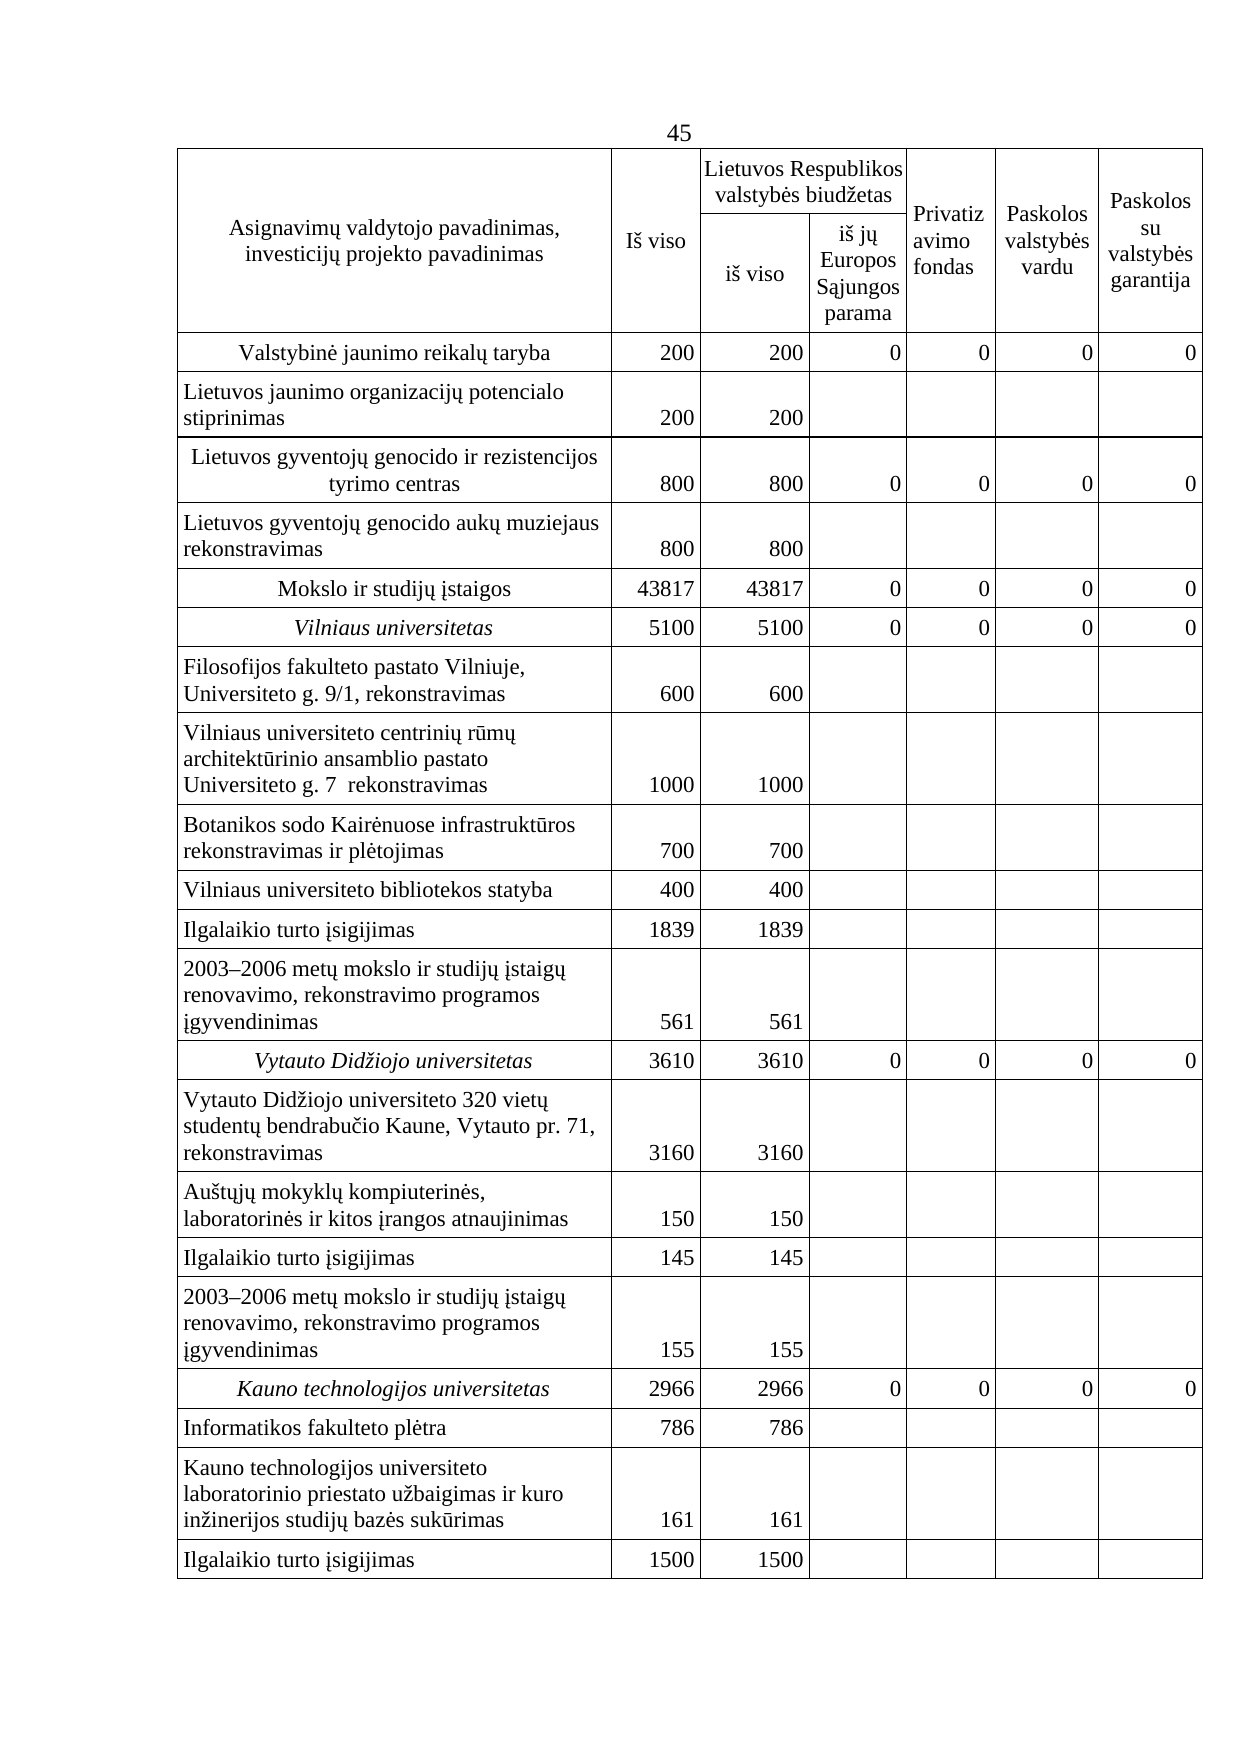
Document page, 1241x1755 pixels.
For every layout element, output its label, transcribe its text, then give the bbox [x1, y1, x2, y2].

table_cell 0 [996, 1041, 1098, 1079]
table_cell 2966 [612, 1369, 700, 1407]
table_cell 0 [810, 1369, 906, 1407]
table_cell 0 [907, 1041, 995, 1079]
table_cell [907, 805, 995, 869]
table_cell [810, 1277, 906, 1368]
table_cell 800 [701, 438, 809, 502]
table_cell Ilgalaikio turto įsigijimas [178, 1540, 611, 1578]
table_cell Ilgalaikio turto įsigijimas [178, 1238, 611, 1276]
table_cell [810, 805, 906, 869]
table_cell 786 [612, 1409, 700, 1447]
table_cell [996, 1172, 1098, 1237]
table_cell [996, 1409, 1098, 1447]
table_cell 43817 [612, 569, 700, 607]
table_cell 0 [1099, 1041, 1202, 1079]
table_cell iš viso [701, 214, 809, 332]
table_cell Ilgalaikio turto įsigijimas [178, 910, 611, 948]
table_cell 700 [612, 805, 700, 869]
table_cell 150 [612, 1172, 700, 1237]
table_cell 161 [612, 1448, 700, 1539]
table_cell 0 [1099, 333, 1202, 371]
table_cell 0 [1099, 569, 1202, 607]
table_cell 3610 [612, 1041, 700, 1079]
table_header Lietuvos Respublikos valstybės biudžetas [701, 149, 906, 213]
table_cell [810, 949, 906, 1040]
table_cell [907, 1409, 995, 1447]
table_cell [996, 805, 1098, 869]
table_header Privatizavimo fondas [907, 149, 995, 332]
table_cell [810, 1540, 906, 1578]
table_cell [907, 1540, 995, 1578]
table_cell 700 [701, 805, 809, 869]
table_cell 0 [907, 438, 995, 502]
table_cell 0 [1099, 438, 1202, 502]
table_cell [996, 1448, 1098, 1539]
table_cell [996, 1277, 1098, 1368]
table_cell 0 [907, 1369, 995, 1407]
table_header Iš viso [612, 149, 700, 332]
table_cell 150 [701, 1172, 809, 1237]
table_cell [1099, 1080, 1202, 1171]
table_header Paskolos su valstybės garantija [1099, 149, 1202, 332]
table_cell 145 [701, 1238, 809, 1276]
table_cell Botanikos sodo Kairėnuose infrastruktūros rekonstravimas ir plėtojimas [178, 805, 611, 869]
table_cell 1500 [612, 1540, 700, 1578]
table_cell [907, 372, 995, 436]
table_cell [1099, 647, 1202, 712]
table_cell [907, 1080, 995, 1171]
table_cell 561 [701, 949, 809, 1040]
table_cell 600 [612, 647, 700, 712]
table_cell 1000 [612, 713, 700, 804]
table_cell 2966 [701, 1369, 809, 1407]
table_cell 43817 [701, 569, 809, 607]
table_cell [810, 1172, 906, 1237]
table_cell 0 [996, 333, 1098, 371]
table_cell [907, 647, 995, 712]
table_cell [996, 1540, 1098, 1578]
table_cell 0 [996, 569, 1098, 607]
table_cell [1099, 1238, 1202, 1276]
table_cell [907, 713, 995, 804]
table_cell Vilniaus universiteto bibliotekos statyba [178, 871, 611, 909]
table_cell [810, 1448, 906, 1539]
table_cell [810, 1080, 906, 1171]
table_cell [810, 713, 906, 804]
table_cell Vytauto Didžiojo universitetas [178, 1041, 611, 1079]
table_cell 155 [701, 1277, 809, 1368]
table_cell [907, 1277, 995, 1368]
table_cell 0 [810, 333, 906, 371]
table_cell 5100 [612, 608, 700, 646]
table_cell [1099, 1409, 1202, 1447]
table_cell 145 [612, 1238, 700, 1276]
table_cell 0 [810, 608, 906, 646]
table_cell 1000 [701, 713, 809, 804]
table_cell [1099, 910, 1202, 948]
table_cell [907, 910, 995, 948]
table_cell [996, 647, 1098, 712]
table_cell 3160 [701, 1080, 809, 1171]
table_cell [1099, 805, 1202, 869]
table_header Asignavimų valdytojo pavadinimas, investicijų projekto pavadinimas [178, 149, 611, 332]
table_cell 161 [701, 1448, 809, 1539]
table_cell 1500 [701, 1540, 809, 1578]
table_cell [1099, 372, 1202, 436]
table_cell [810, 372, 906, 436]
table_cell 200 [701, 372, 809, 436]
table_cell 200 [612, 372, 700, 436]
table_cell [996, 503, 1098, 568]
table_cell Kauno technologijos universitetas [178, 1369, 611, 1407]
table_cell [1099, 503, 1202, 568]
table_cell [996, 1080, 1098, 1171]
table_cell Lietuvos gyventojų genocido aukų muziejaus rekonstravimas [178, 503, 611, 568]
table_cell 786 [701, 1409, 809, 1447]
table_cell 1839 [701, 910, 809, 948]
table_cell 0 [907, 333, 995, 371]
table_cell 0 [907, 569, 995, 607]
table_cell 0 [1099, 1369, 1202, 1407]
table_cell 3160 [612, 1080, 700, 1171]
table_cell 561 [612, 949, 700, 1040]
table_cell 0 [996, 608, 1098, 646]
table_cell [1099, 713, 1202, 804]
table_cell 800 [701, 503, 809, 568]
table_cell [1099, 1540, 1202, 1578]
table_cell 600 [701, 647, 809, 712]
table_cell 400 [612, 871, 700, 909]
table_cell [810, 910, 906, 948]
table_cell [907, 1238, 995, 1276]
table_cell [1099, 1172, 1202, 1237]
table_cell 2003–2006 metų mokslo ir studijų įstaigų renovavimo, rekonstravimo programos įgyvendinimas [178, 1277, 611, 1368]
table_cell 800 [612, 438, 700, 502]
table_cell 0 [1099, 608, 1202, 646]
table_cell 0 [996, 438, 1098, 502]
table_cell 400 [701, 871, 809, 909]
table_cell Lietuvos gyventojų genocido ir rezistencijos tyrimo centras [178, 438, 611, 502]
table_cell [907, 1448, 995, 1539]
table_cell 0 [907, 608, 995, 646]
table_cell [907, 871, 995, 909]
table_cell Informatikos fakulteto plėtra [178, 1409, 611, 1447]
table_cell Vilniaus universiteto centrinių rūmų architektūrinio ansamblio pastato Universiteto g. 7 rekonstravimas [178, 713, 611, 804]
table_cell [907, 1172, 995, 1237]
table_cell 0 [810, 1041, 906, 1079]
table_cell 3610 [701, 1041, 809, 1079]
table_cell [1099, 871, 1202, 909]
table_cell Vytauto Didžiojo universiteto 320 vietų studentų bendrabučio Kaune, Vytauto pr. 71, rekonstravimas [178, 1080, 611, 1171]
table_cell 0 [810, 438, 906, 502]
table_cell Lietuvos jaunimo organizacijų potencialo stiprinimas [178, 372, 611, 436]
table_cell iš jų Europos Sąjungos parama [810, 214, 906, 332]
table_cell [810, 871, 906, 909]
table_cell 2003–2006 metų mokslo ir studijų įstaigų renovavimo, rekonstravimo programos įgyvendinimas [178, 949, 611, 1040]
table_cell Vilniaus universitetas [178, 608, 611, 646]
table_cell [810, 647, 906, 712]
table_header Paskolos valstybės vardu [996, 149, 1098, 332]
table_cell [810, 503, 906, 568]
table_cell [996, 372, 1098, 436]
table_cell [996, 871, 1098, 909]
table_cell [996, 713, 1098, 804]
table_cell 800 [612, 503, 700, 568]
table_cell [996, 910, 1098, 948]
table_cell 0 [996, 1369, 1098, 1407]
table_cell [1099, 1448, 1202, 1539]
table_cell Valstybinė jaunimo reikalų taryba [178, 333, 611, 371]
table_cell [810, 1409, 906, 1447]
table_cell 5100 [701, 608, 809, 646]
table_cell 200 [612, 333, 700, 371]
table_cell 200 [701, 333, 809, 371]
table_cell Auštųjų mokyklų kompiuterinės, laboratorinės ir kitos įrangos atnaujinimas [178, 1172, 611, 1237]
table_cell 0 [810, 569, 906, 607]
table_cell [810, 1238, 906, 1276]
table_cell 155 [612, 1277, 700, 1368]
table_cell [1099, 949, 1202, 1040]
table_cell Kauno technologijos universiteto laboratorinio priestato užbaigimas ir kuro inžinerijos studijų bazės sukūrimas [178, 1448, 611, 1539]
table_cell [996, 1238, 1098, 1276]
table_cell [907, 503, 995, 568]
table_cell Mokslo ir studijų įstaigos [178, 569, 611, 607]
table_cell 1839 [612, 910, 700, 948]
table_cell Filosofijos fakulteto pastato Vilniuje, Universiteto g. 9/1, rekonstravimas [178, 647, 611, 712]
table_cell [907, 949, 995, 1040]
table_cell [996, 949, 1098, 1040]
table_cell [1099, 1277, 1202, 1368]
